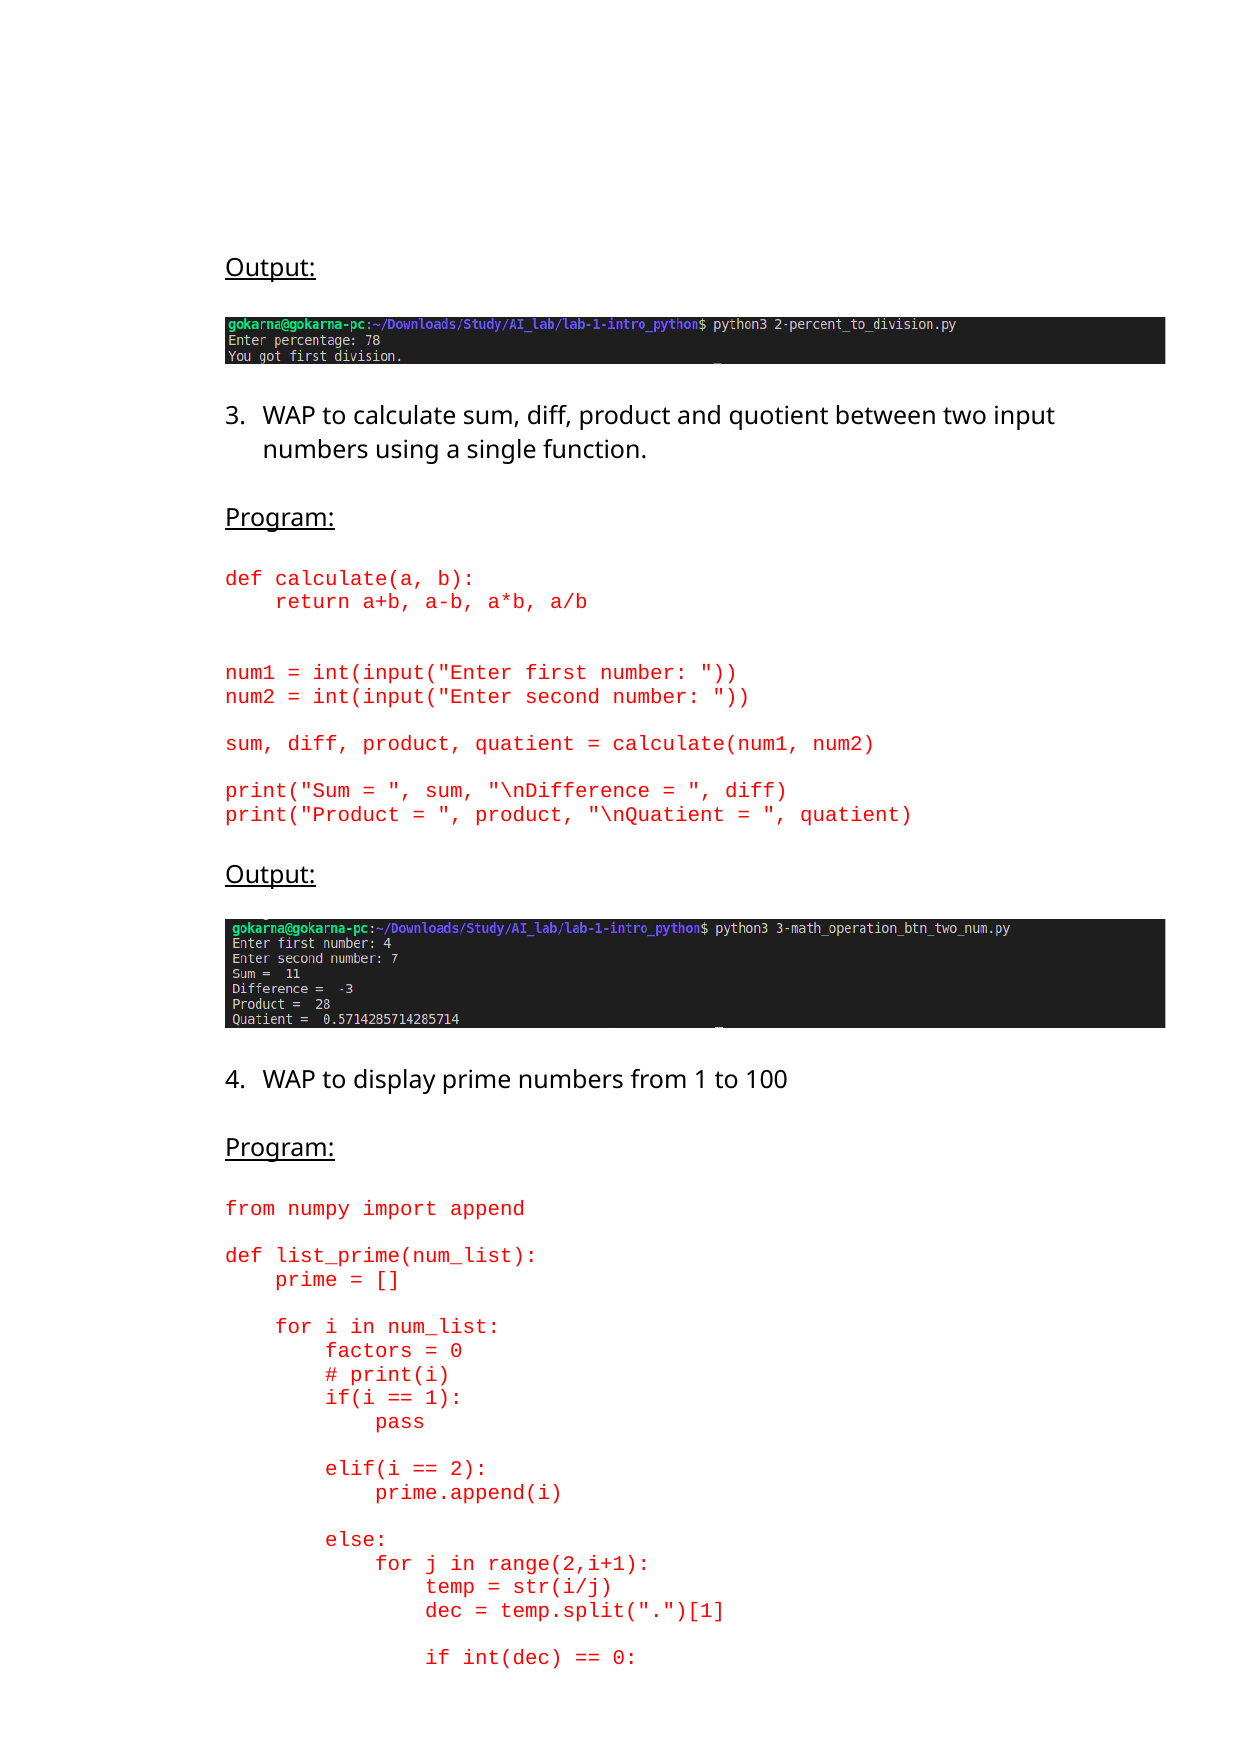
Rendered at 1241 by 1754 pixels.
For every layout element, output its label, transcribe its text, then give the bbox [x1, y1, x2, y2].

text def calculate(a, b): [225, 568, 1166, 591]
text Output: [225, 250, 1166, 284]
text for i in num_list: [225, 1316, 1166, 1340]
text for j in range(2,i+1): [225, 1553, 1166, 1576]
text prime.append(i) [225, 1482, 1166, 1505]
text from numpy import append [225, 1198, 1166, 1222]
text if(i == 1): [225, 1387, 1166, 1411]
text dec = temp.split(".")[1] [225, 1600, 1166, 1624]
text temp = str(i/j) [225, 1576, 1166, 1600]
text Program: [225, 1130, 1166, 1164]
text factors = 0 [225, 1340, 1166, 1363]
text if int(dec) == 0: [225, 1647, 1166, 1671]
list WAP to display prime numbers from 1 to 100 [225, 1062, 1166, 1096]
text Program: [225, 499, 1166, 533]
text return a+b, a-b, a*b, a/b [225, 591, 1166, 615]
list WAP to calculate sum, diff, product and quotient between two input numbers using a single function. [225, 397, 1166, 465]
text def list_prime(num_list): [225, 1245, 1166, 1269]
text prime = [] [225, 1269, 1166, 1293]
text sum, diff, product, quatient = calculate(num1, num2) [225, 733, 1166, 757]
text num1 = int(input("Enter first number: ")) [225, 662, 1166, 686]
text elif(i == 2): [225, 1458, 1166, 1482]
picture [225, 317, 1166, 364]
text print("Sum = ", sum, "\nDifference = ", diff) [225, 780, 1166, 804]
text print("Product = ", product, "\nQuatient = ", quatient) [225, 804, 1166, 828]
text num2 = int(input("Enter second number: ")) [225, 686, 1166, 709]
text # print(i) [225, 1363, 1166, 1387]
picture [225, 919, 1166, 1028]
text pass [225, 1411, 1166, 1434]
text Output: [225, 856, 1166, 891]
text else: [225, 1529, 1166, 1553]
